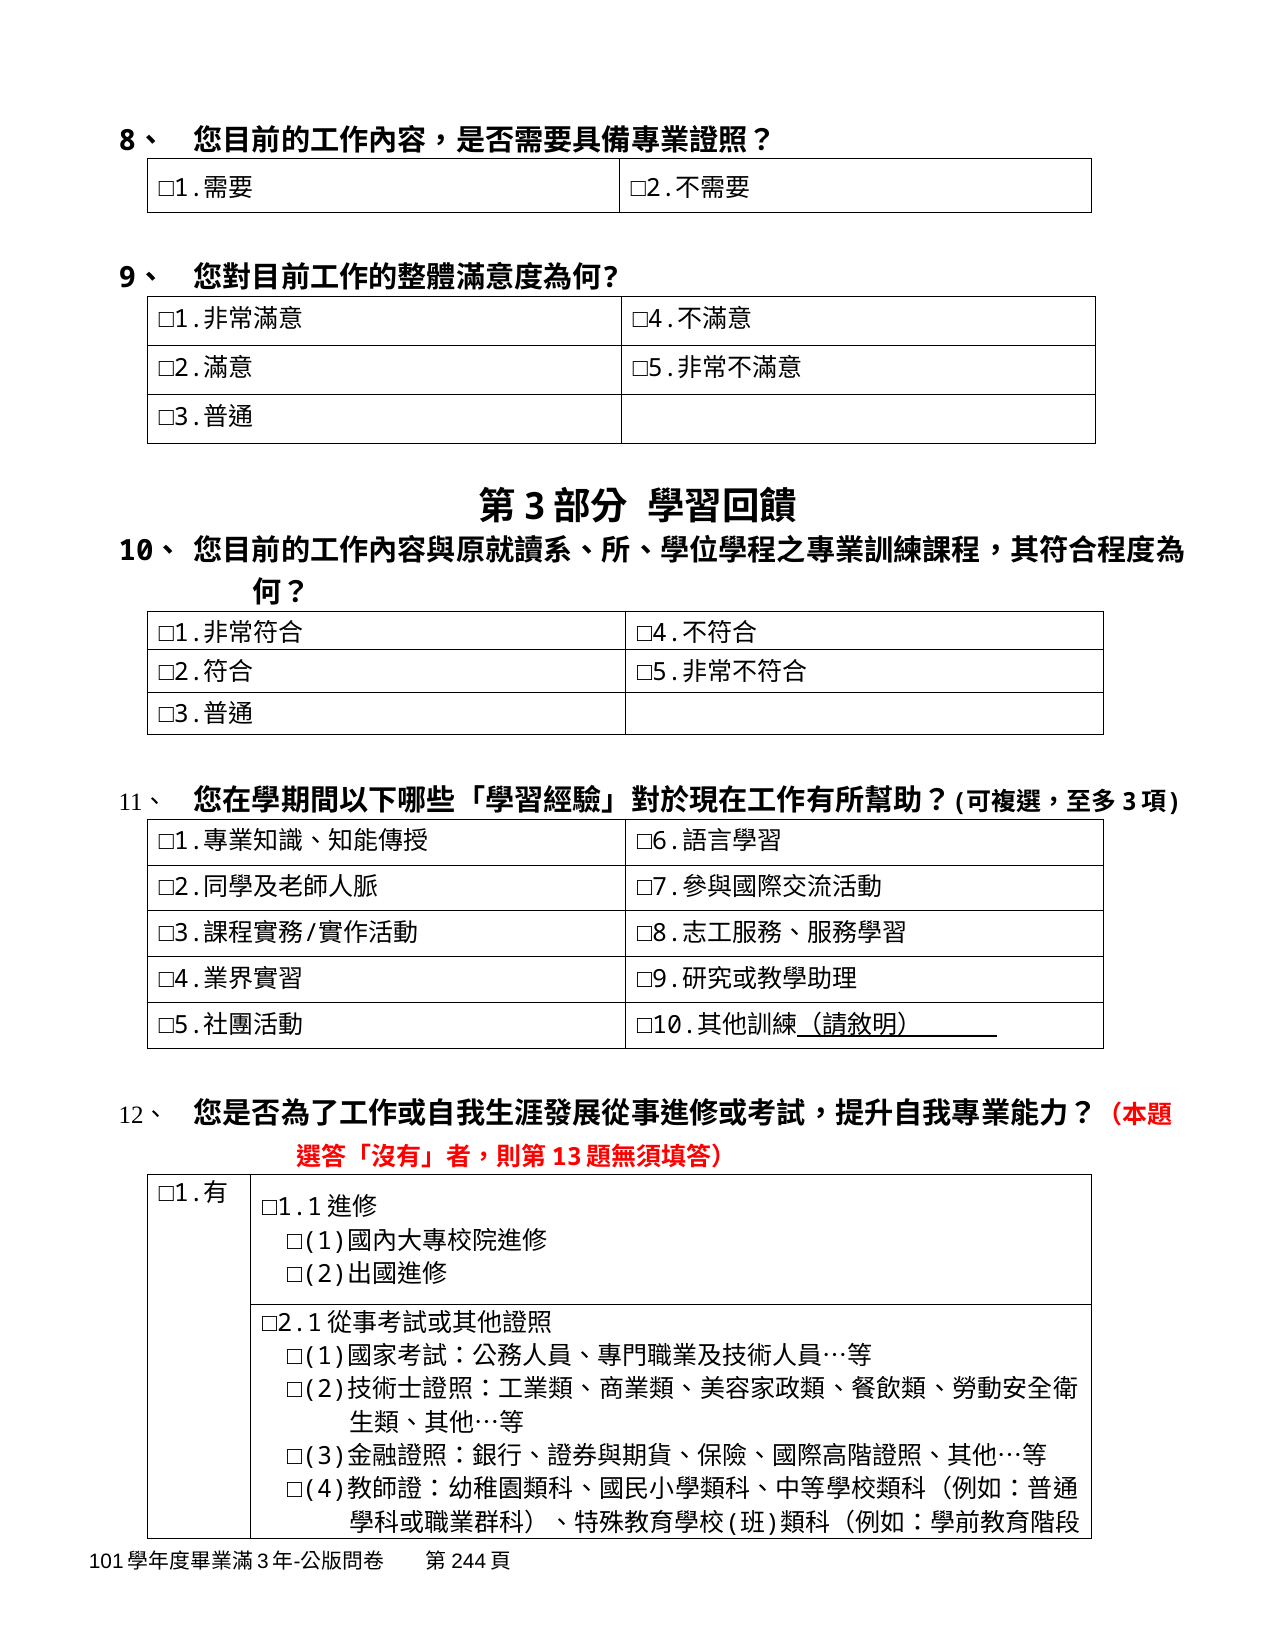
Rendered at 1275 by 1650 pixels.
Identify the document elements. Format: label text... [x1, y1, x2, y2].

table_cell □2.同學及老師人脈 [148, 866, 625, 910]
table_cell □7.參與國際交流活動 [626, 866, 1103, 910]
table_header □1.有 [148, 1175, 250, 1538]
table_cell □2.符合 [148, 650, 625, 692]
table_cell □9.研究或教學助理 [626, 957, 1103, 1002]
table_cell □3.課程實務/實作活動 [148, 911, 625, 956]
list 您對目前工作的整體滿意度為何? [118, 254, 1186, 296]
table_cell □2.1從事考試或其他證照 □(1)國家考試：公務人員、專門職業及技術人員…等 □(2)技術士證照：工業類、商業類、美容家政類、餐飲類、勞動安全衛生類、其他…等 □(3)金融證照：銀行、證券與期貨、保險、國際高階證照、其他…等 □(4)教師證：幼稚園類科、國民小學類科、中等學校類科（例如：普通學科或職業群科）、特殊教育學校(班)類科（例如：學前教育階段 [251, 1305, 1091, 1538]
table_cell □5.社團活動 [148, 1003, 625, 1048]
table_cell [622, 395, 1095, 443]
table_cell □8.志工服務、服務學習 [626, 911, 1103, 956]
table_cell [626, 693, 1103, 734]
table_header □1.非常滿意 [148, 297, 621, 345]
table_cell □2.滿意 [148, 346, 621, 394]
table_cell □3.普通 [148, 395, 621, 443]
table_cell □10.其他訓練（請敘明）＿＿＿ [626, 1003, 1103, 1048]
table_cell □5.非常不滿意 [622, 346, 1095, 394]
table_header □6.語言學習 [626, 820, 1103, 864]
list 您目前的工作內容，是否需要具備專業證照？ [118, 117, 1186, 158]
table_header □4.不滿意 [622, 297, 1095, 345]
list 您目前的工作內容與原就讀系、所、學位學程之專業訓練課程，其符合程度為何？ [118, 527, 1186, 611]
list 您在學期間以下哪些「學習經驗」對於現在工作有所幫助？(可複選，至多3項) [118, 777, 1186, 819]
list 您是否為了工作或自我生涯發展從事進修或考試，提升自我專業能力？（本題選答「沒有」者，則第13題無須填答） [118, 1091, 1186, 1174]
table_header □1.1進修 □(1)國內大專校院進修 □(2)出國進修 [251, 1175, 1091, 1303]
table_cell □5.非常不符合 [626, 650, 1103, 692]
table_header □1.非常符合 [148, 612, 625, 649]
table_cell □3.普通 [148, 693, 625, 734]
table_header □2.不需要 [620, 159, 1091, 212]
table_header □4.不符合 [626, 612, 1103, 649]
table_header □1.需要 [148, 159, 619, 212]
table_header □1.專業知識、知能傳授 [148, 820, 625, 864]
text 第3部分 學習回饋 [89, 486, 1186, 527]
table_cell □4.業界實習 [148, 957, 625, 1002]
